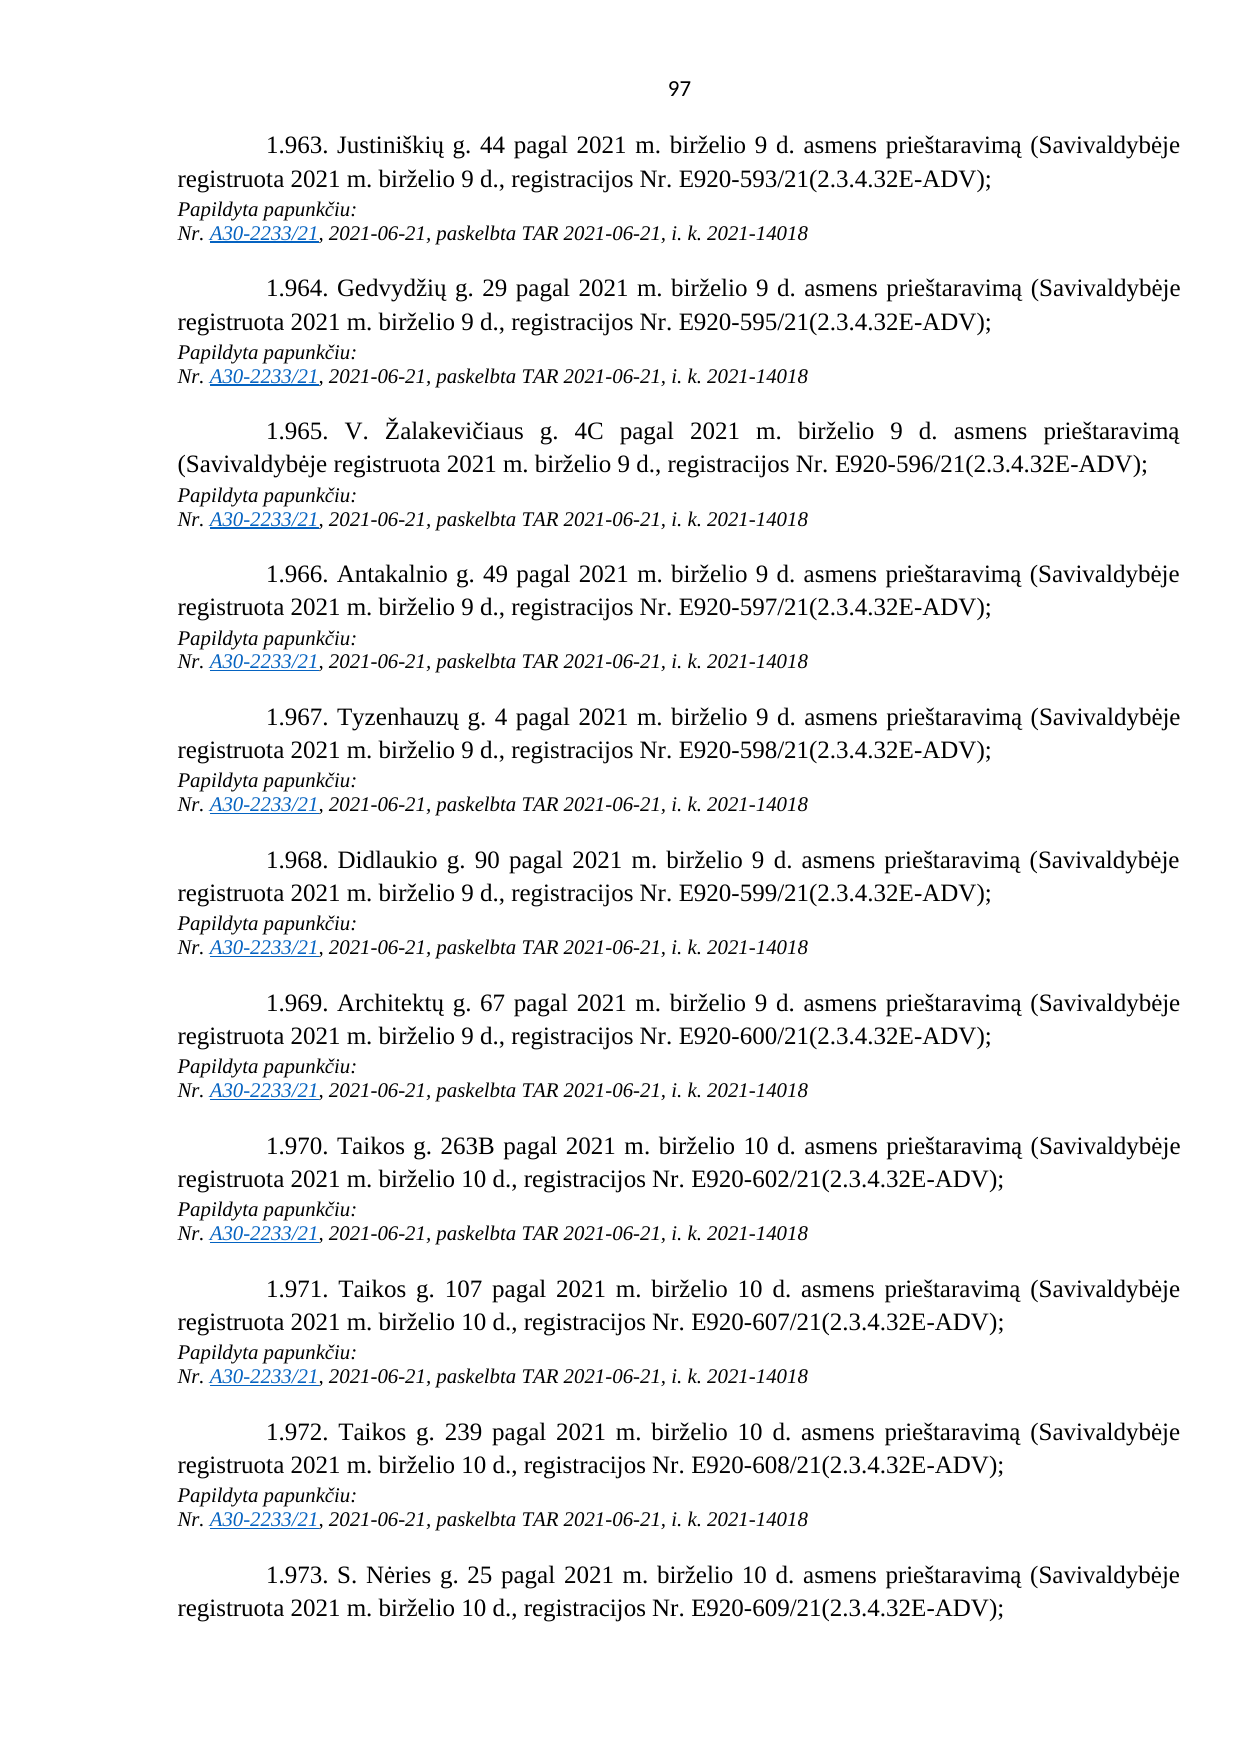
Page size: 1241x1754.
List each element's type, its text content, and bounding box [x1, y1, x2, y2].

text 1.965. V. Žalakevičiaus g. 4C pagal 2021 m. birželio 9 d. asmens prieštaravimą (Savivaldybėje registruota 2021 m. birželio 9 d., registracijos Nr. E920-596/21(2.3.4.32E-ADV); [177, 416, 1181, 478]
text 1.964. Gedvydžių g. 29 pagal 2021 m. birželio 9 d. asmens prieštaravimą (Savivaldybėje registruota 2021 m. birželio 9 d., registracijos Nr. E920-595/21(2.3.4.32E-ADV); [177, 273, 1181, 335]
text 1.970. Taikos g. 263B pagal 2021 m. birželio 10 d. asmens prieštaravimą (Savivaldybėje registruota 2021 m. birželio 10 d., registracijos Nr. E920-602/21(2.3.4.32E-ADV); [177, 1131, 1181, 1193]
text Nr. A30-2233/21, 2021-06-21, paskelbta TAR 2021-06-21, i. k. 2021-14018 [177, 221, 1181, 245]
text Papildyta papunkčiu: [177, 197, 1181, 221]
text Nr. A30-2233/21, 2021-06-21, paskelbta TAR 2021-06-21, i. k. 2021-14018 [177, 1221, 1181, 1245]
text Papildyta papunkčiu: [177, 1054, 1181, 1078]
text Papildyta papunkčiu: [177, 339, 1181, 364]
text 1.969. Architektų g. 67 pagal 2021 m. birželio 9 d. asmens prieštaravimą (Savivaldybėje registruota 2021 m. birželio 9 d., registracijos Nr. E920-600/21(2.3.4.32E-ADV); [177, 988, 1181, 1050]
text 1.966. Antakalnio g. 49 pagal 2021 m. birželio 9 d. asmens prieštaravimą (Savivaldybėje registruota 2021 m. birželio 9 d., registracijos Nr. E920-597/21(2.3.4.32E-ADV); [177, 559, 1181, 621]
text 1.968. Didlaukio g. 90 pagal 2021 m. birželio 9 d. asmens prieštaravimą (Savivaldybėje registruota 2021 m. birželio 9 d., registracijos Nr. E920-599/21(2.3.4.32E-ADV); [177, 845, 1181, 907]
text Papildyta papunkčiu: [177, 1340, 1181, 1364]
text Nr. A30-2233/21, 2021-06-21, paskelbta TAR 2021-06-21, i. k. 2021-14018 [177, 792, 1181, 816]
text 1.963. Justiniškių g. 44 pagal 2021 m. birželio 9 d. asmens prieštaravimą (Savivaldybėje registruota 2021 m. birželio 9 d., registracijos Nr. E920-593/21(2.3.4.32E-ADV); [177, 131, 1181, 192]
text Papildyta papunkčiu: [177, 911, 1181, 935]
text Papildyta papunkčiu: [177, 625, 1181, 649]
text Nr. A30-2233/21, 2021-06-21, paskelbta TAR 2021-06-21, i. k. 2021-14018 [177, 364, 1181, 388]
text Nr. A30-2233/21, 2021-06-21, paskelbta TAR 2021-06-21, i. k. 2021-14018 [177, 935, 1181, 959]
text Nr. A30-2233/21, 2021-06-21, paskelbta TAR 2021-06-21, i. k. 2021-14018 [177, 1364, 1181, 1388]
text 1.971. Taikos g. 107 pagal 2021 m. birželio 10 d. asmens prieštaravimą (Savivaldybėje registruota 2021 m. birželio 10 d., registracijos Nr. E920-607/21(2.3.4.32E-ADV); [177, 1274, 1181, 1336]
text Nr. A30-2233/21, 2021-06-21, paskelbta TAR 2021-06-21, i. k. 2021-14018 [177, 1078, 1181, 1102]
text 1.967. Tyzenhauzų g. 4 pagal 2021 m. birželio 9 d. asmens prieštaravimą (Savivaldybėje registruota 2021 m. birželio 9 d., registracijos Nr. E920-598/21(2.3.4.32E-ADV); [177, 702, 1181, 764]
text Papildyta papunkčiu: [177, 1197, 1181, 1221]
text Nr. A30-2233/21, 2021-06-21, paskelbta TAR 2021-06-21, i. k. 2021-14018 [177, 649, 1181, 673]
text 1.972. Taikos g. 239 pagal 2021 m. birželio 10 d. asmens prieštaravimą (Savivaldybėje registruota 2021 m. birželio 10 d., registracijos Nr. E920-608/21(2.3.4.32E-ADV); [177, 1417, 1181, 1479]
text Papildyta papunkčiu: [177, 768, 1181, 792]
text Papildyta papunkčiu: [177, 1483, 1181, 1507]
text Nr. A30-2233/21, 2021-06-21, paskelbta TAR 2021-06-21, i. k. 2021-14018 [177, 507, 1181, 531]
text Papildyta papunkčiu: [177, 482, 1181, 507]
text Nr. A30-2233/21, 2021-06-21, paskelbta TAR 2021-06-21, i. k. 2021-14018 [177, 1507, 1181, 1531]
text 1.973. S. Nėries g. 25 pagal 2021 m. birželio 10 d. asmens prieštaravimą (Savivaldybėje registruota 2021 m. birželio 10 d., registracijos Nr. E920-609/21(2.3.4.32E-ADV); [177, 1560, 1181, 1622]
